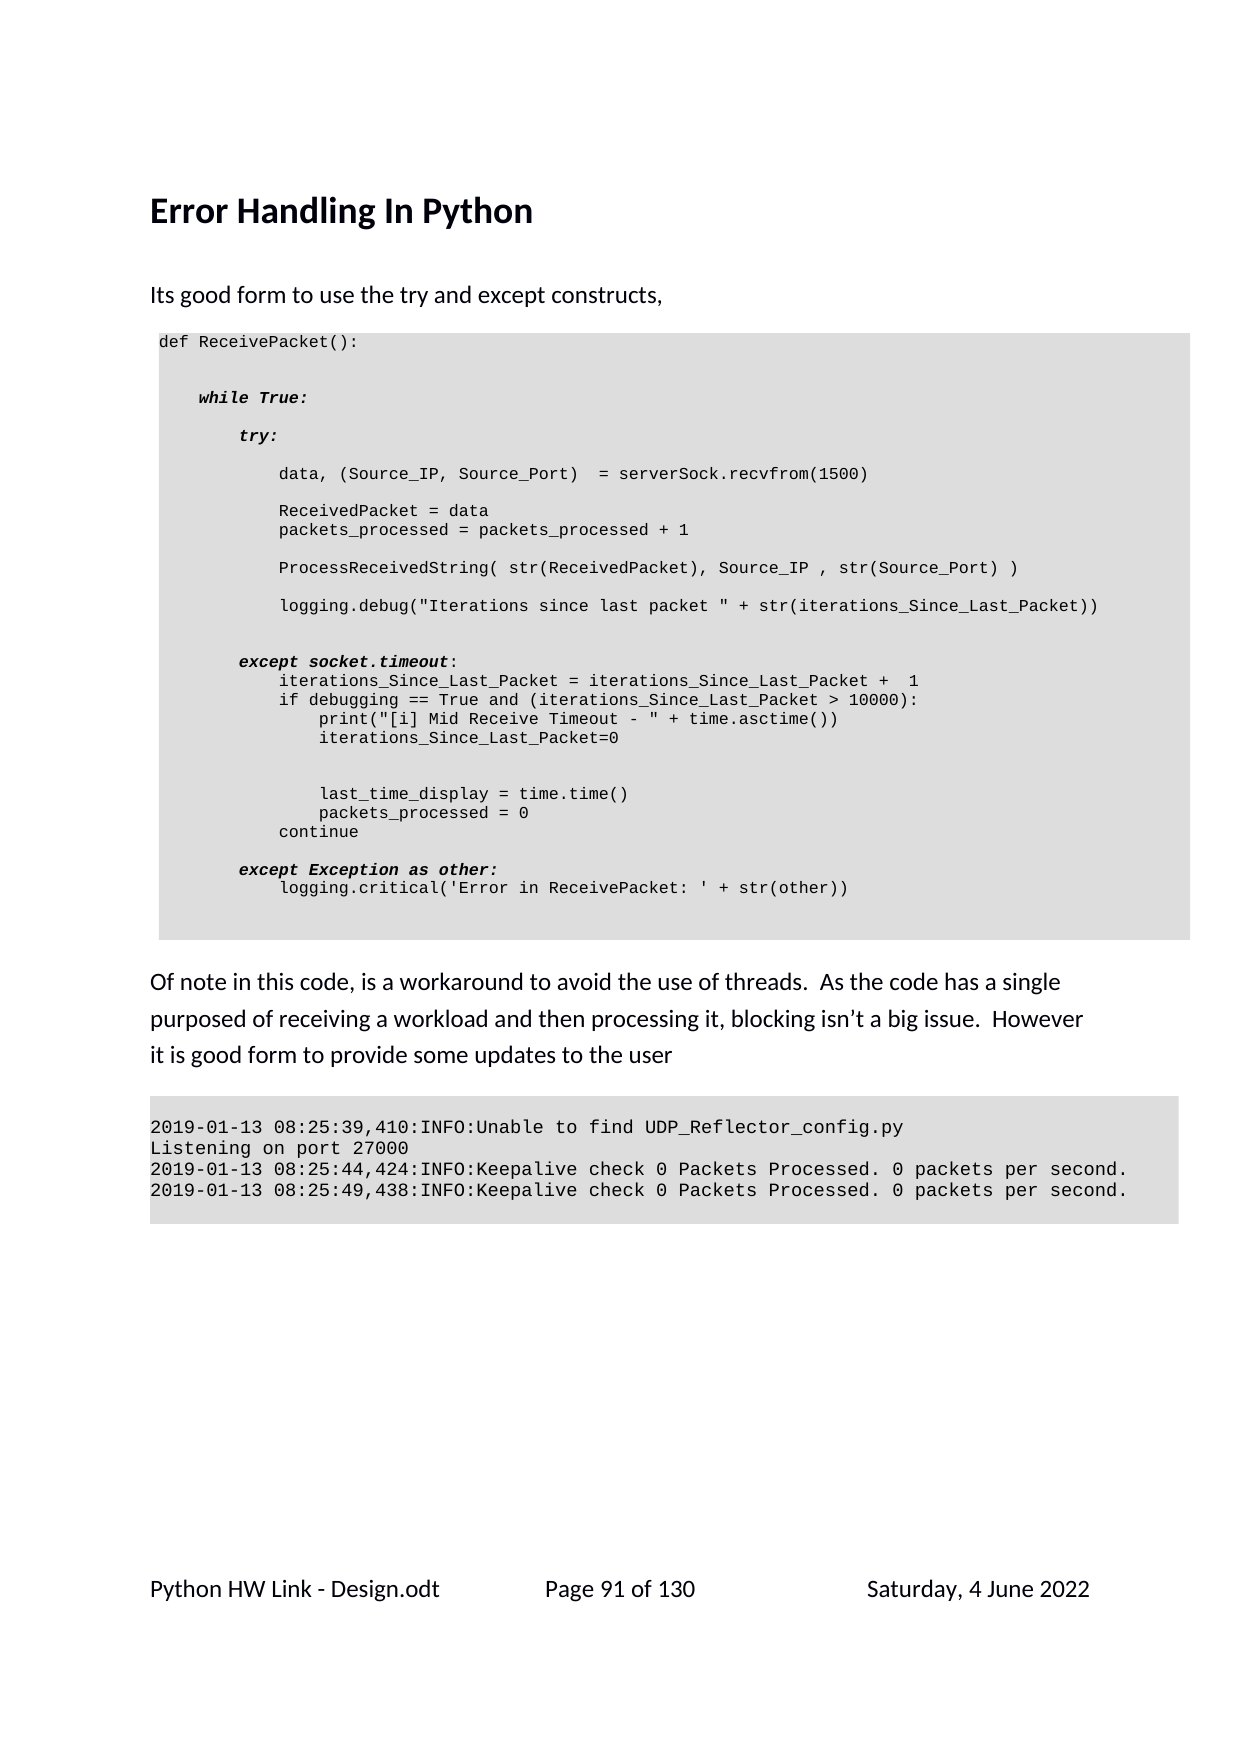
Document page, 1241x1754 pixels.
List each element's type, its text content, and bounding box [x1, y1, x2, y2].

text Its good form to use the try and except constructs, [150, 279, 1090, 310]
subtitle Error Handling In Python [150, 187, 1090, 233]
text Of note in this code, is a workaround to avoid the use of threads. As the code has a single purposed of receiving a workload and then processing it, blocking isn’t a big issue. However it is good form to provide some updates to the user [150, 331, 1090, 1070]
